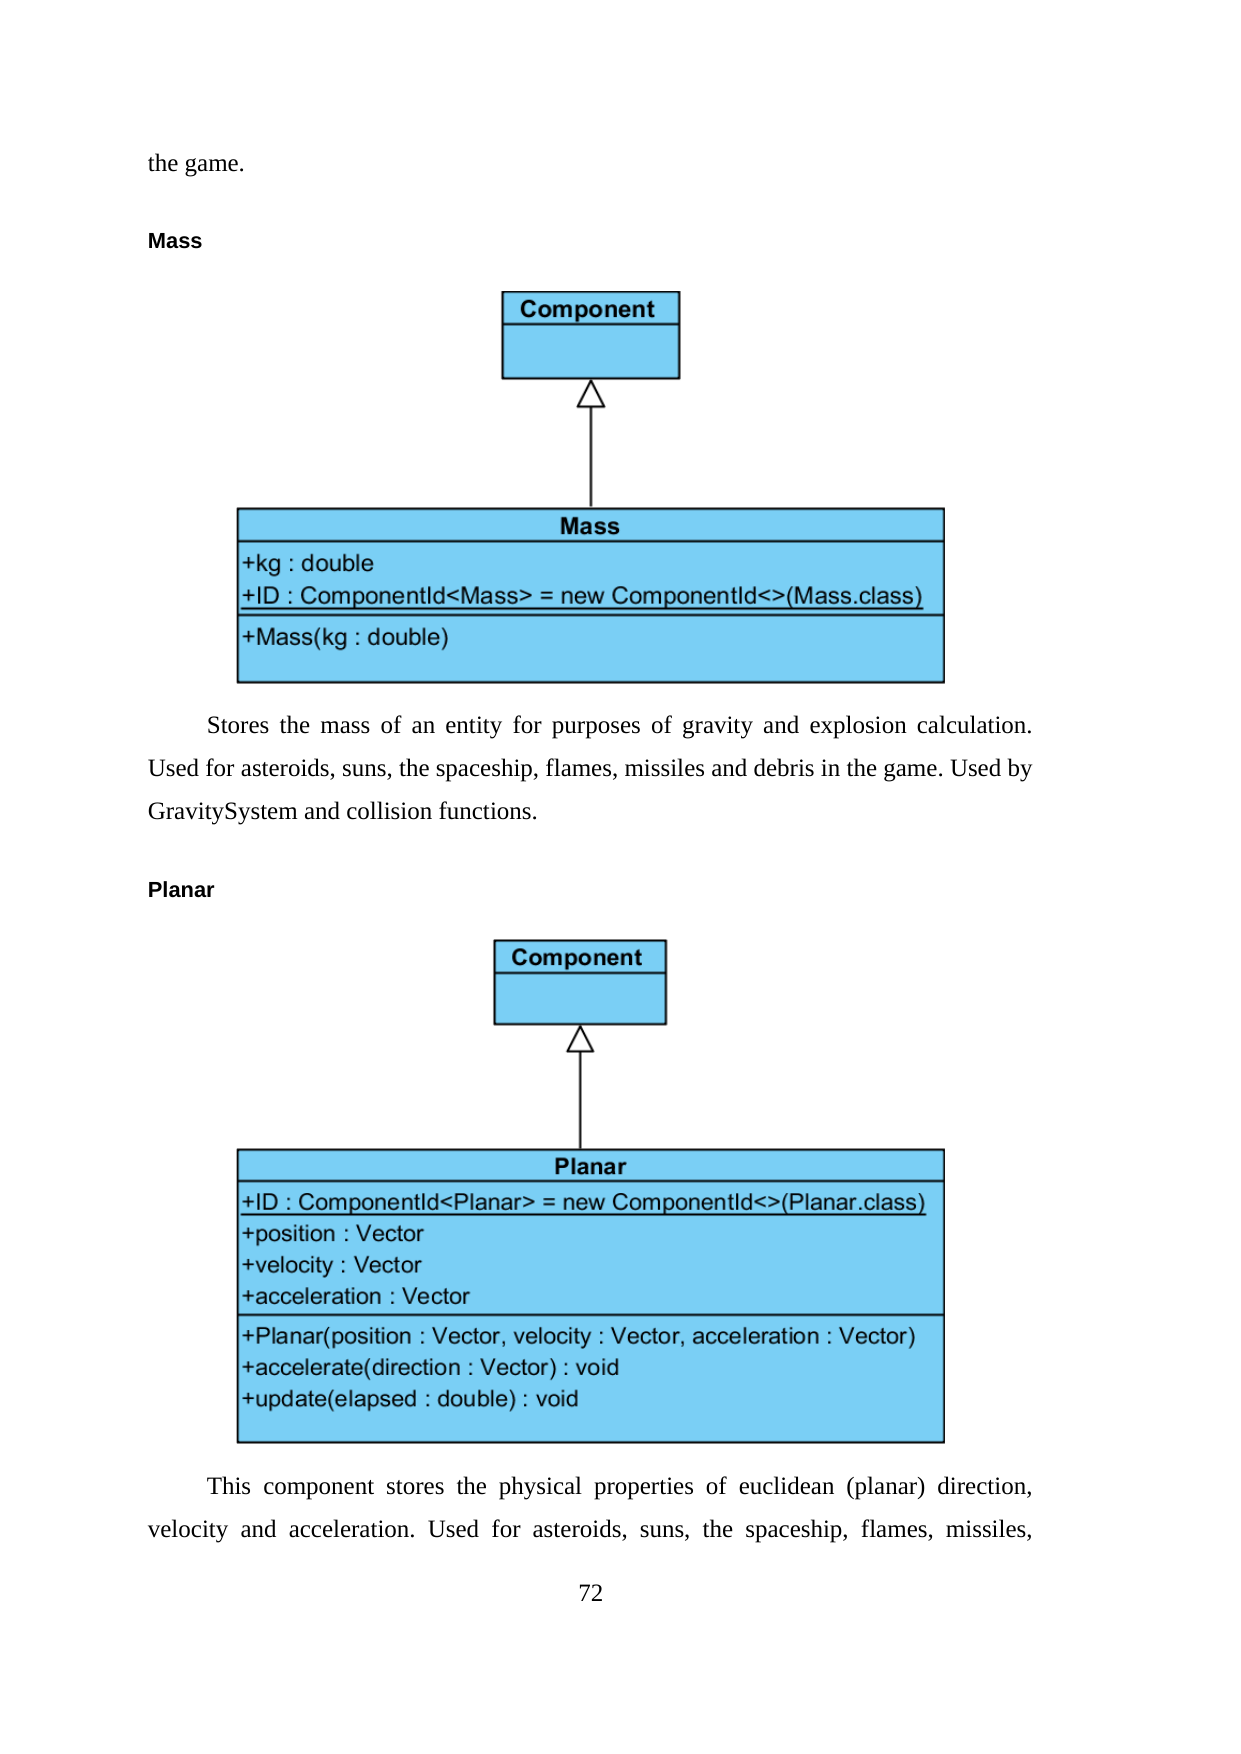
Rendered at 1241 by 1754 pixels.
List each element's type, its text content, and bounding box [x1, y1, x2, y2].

subtitle Mass [148, 228, 1033, 253]
picture [236, 291, 945, 684]
text the game. [148, 148, 1033, 176]
text This component stores the physical properties of euclidean (planar) direction, velocity and acceleration. Used for asteroids, suns, the spaceship, flames, missiles, [148, 1471, 1033, 1543]
picture [236, 939, 945, 1444]
text Stores the mass of an entity for purposes of gravity and explosion calculation. Used for asteroids, suns, the spaceship, flames, missiles and debris in the game. Used by GravitySystem and collision functions. [148, 710, 1033, 825]
subtitle Planar [148, 877, 1033, 902]
